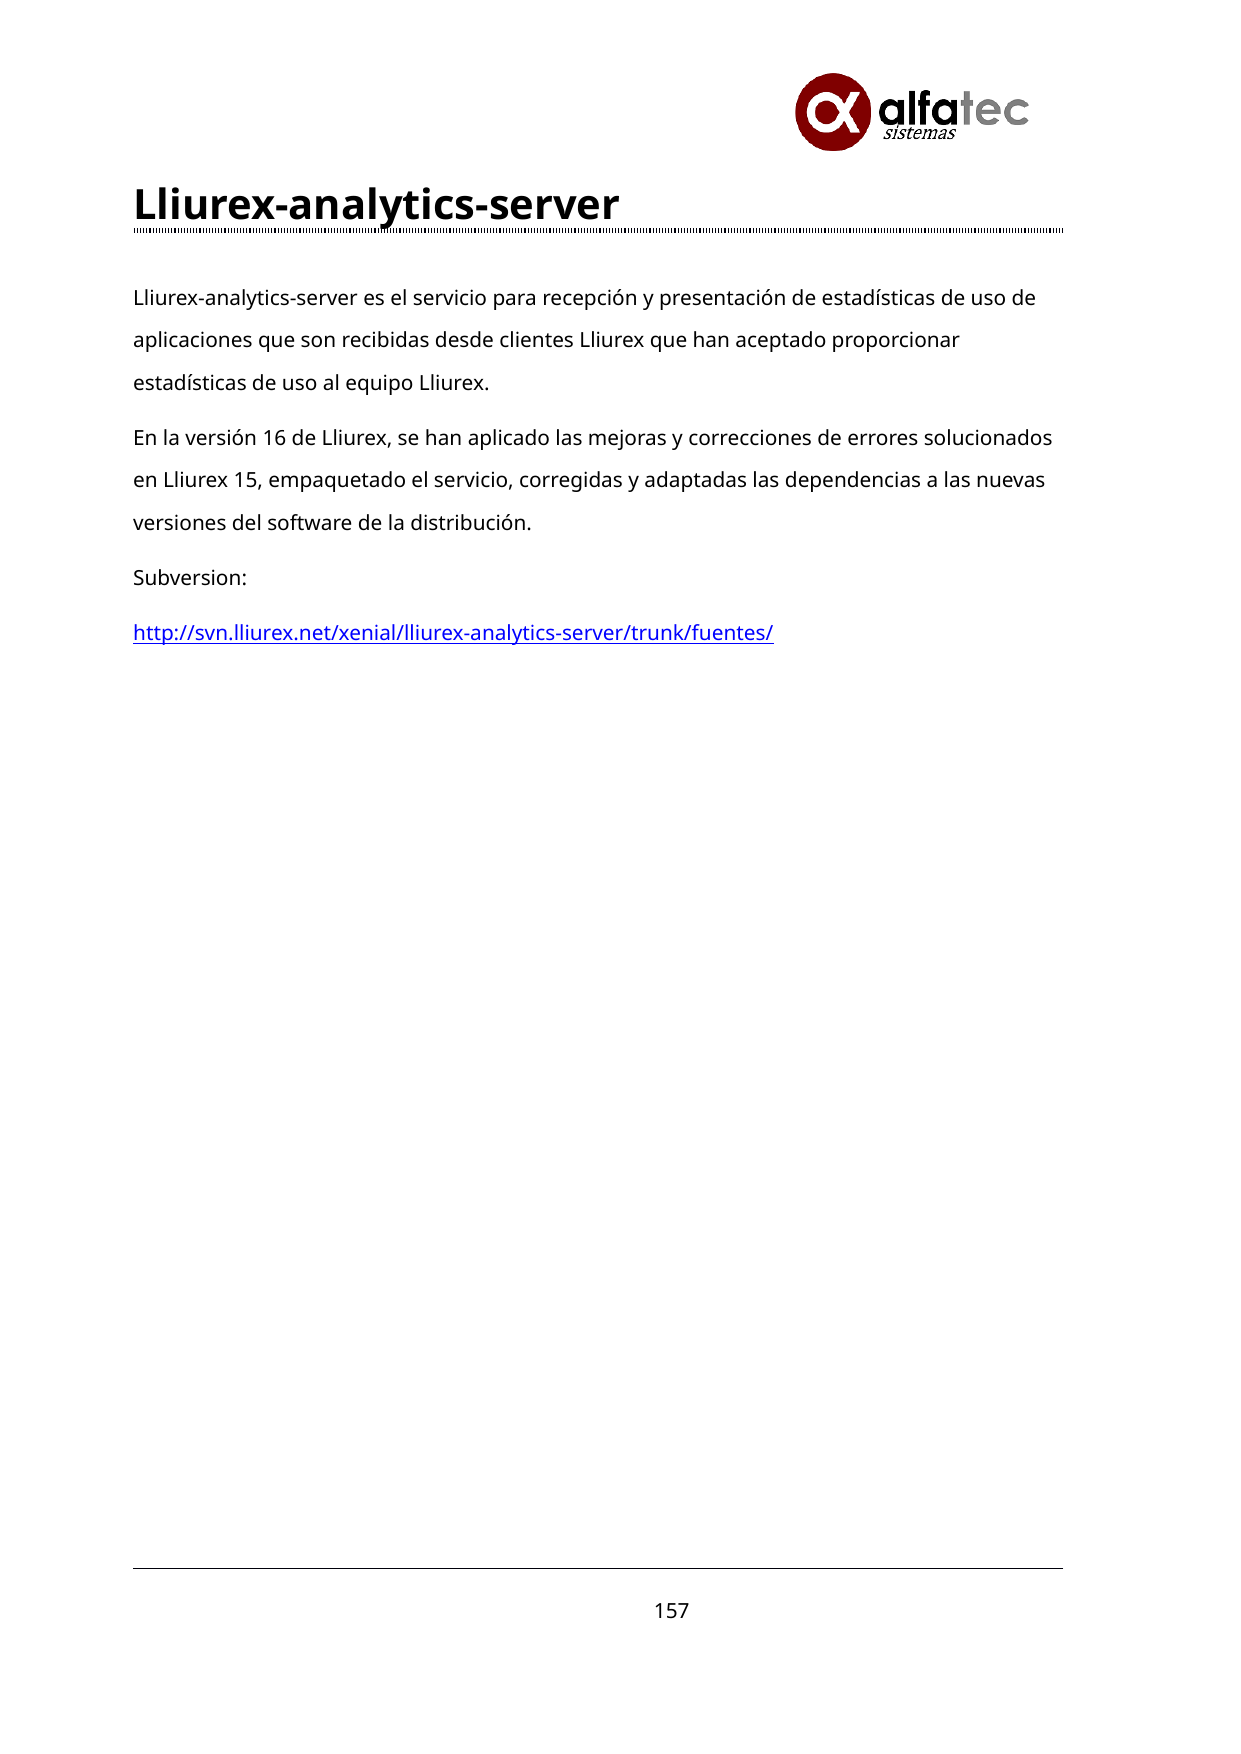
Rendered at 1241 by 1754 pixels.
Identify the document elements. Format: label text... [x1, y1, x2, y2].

text http://svn.lliurex.net/xenial/lliurex-analytics-server/trunk/fuentes/ [133, 618, 1063, 647]
subtitle Lliurex-analytics-server [133, 193, 1063, 233]
text Lliurex-analytics-server es el servicio para recepción y presentación de estadísticas de uso de aplicaciones que son recibidas desde clientes Lliurex que han aceptado proporcionar estadísticas de uso al equipo Lliurex. [133, 283, 1063, 396]
picture [795, 73, 1031, 151]
text Subversion: [133, 563, 1063, 592]
text En la versión 16 de Lliurex, se han aplicado las mejoras y correcciones de errores solucionados en Lliurex 15, empaquetado el servicio, corregidas y adaptadas las dependencias a las nuevas versiones del software de la distribución. [133, 423, 1063, 537]
